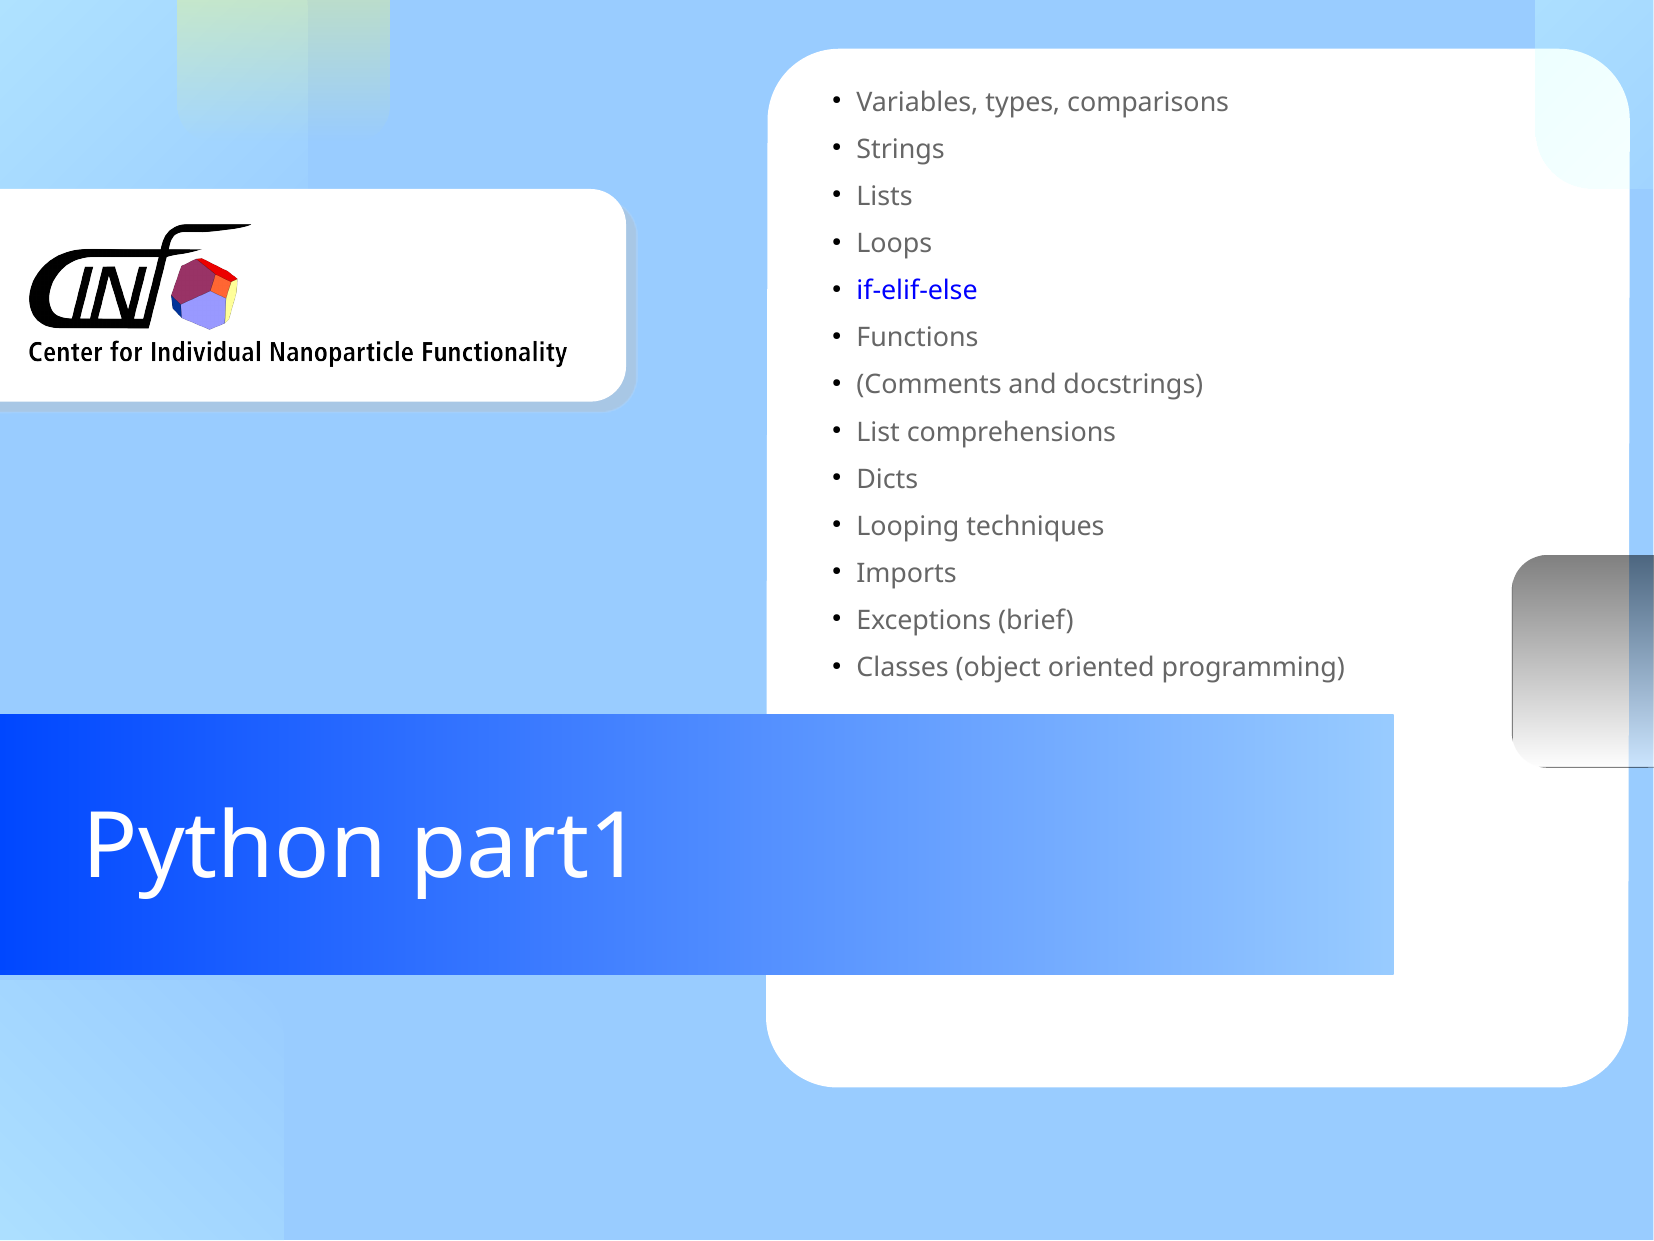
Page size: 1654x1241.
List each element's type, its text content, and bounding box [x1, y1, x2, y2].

picture [28, 224, 567, 367]
title Python part1 [82, 738, 1312, 946]
list Variables, types, comparisons Strings Lists Loops if-elif-else Functions (Comments and docstrings) List comprehensions Dicts Looping techniques Imports Exceptions (brief) Classes (object oriented programming) [791, 82, 1571, 686]
